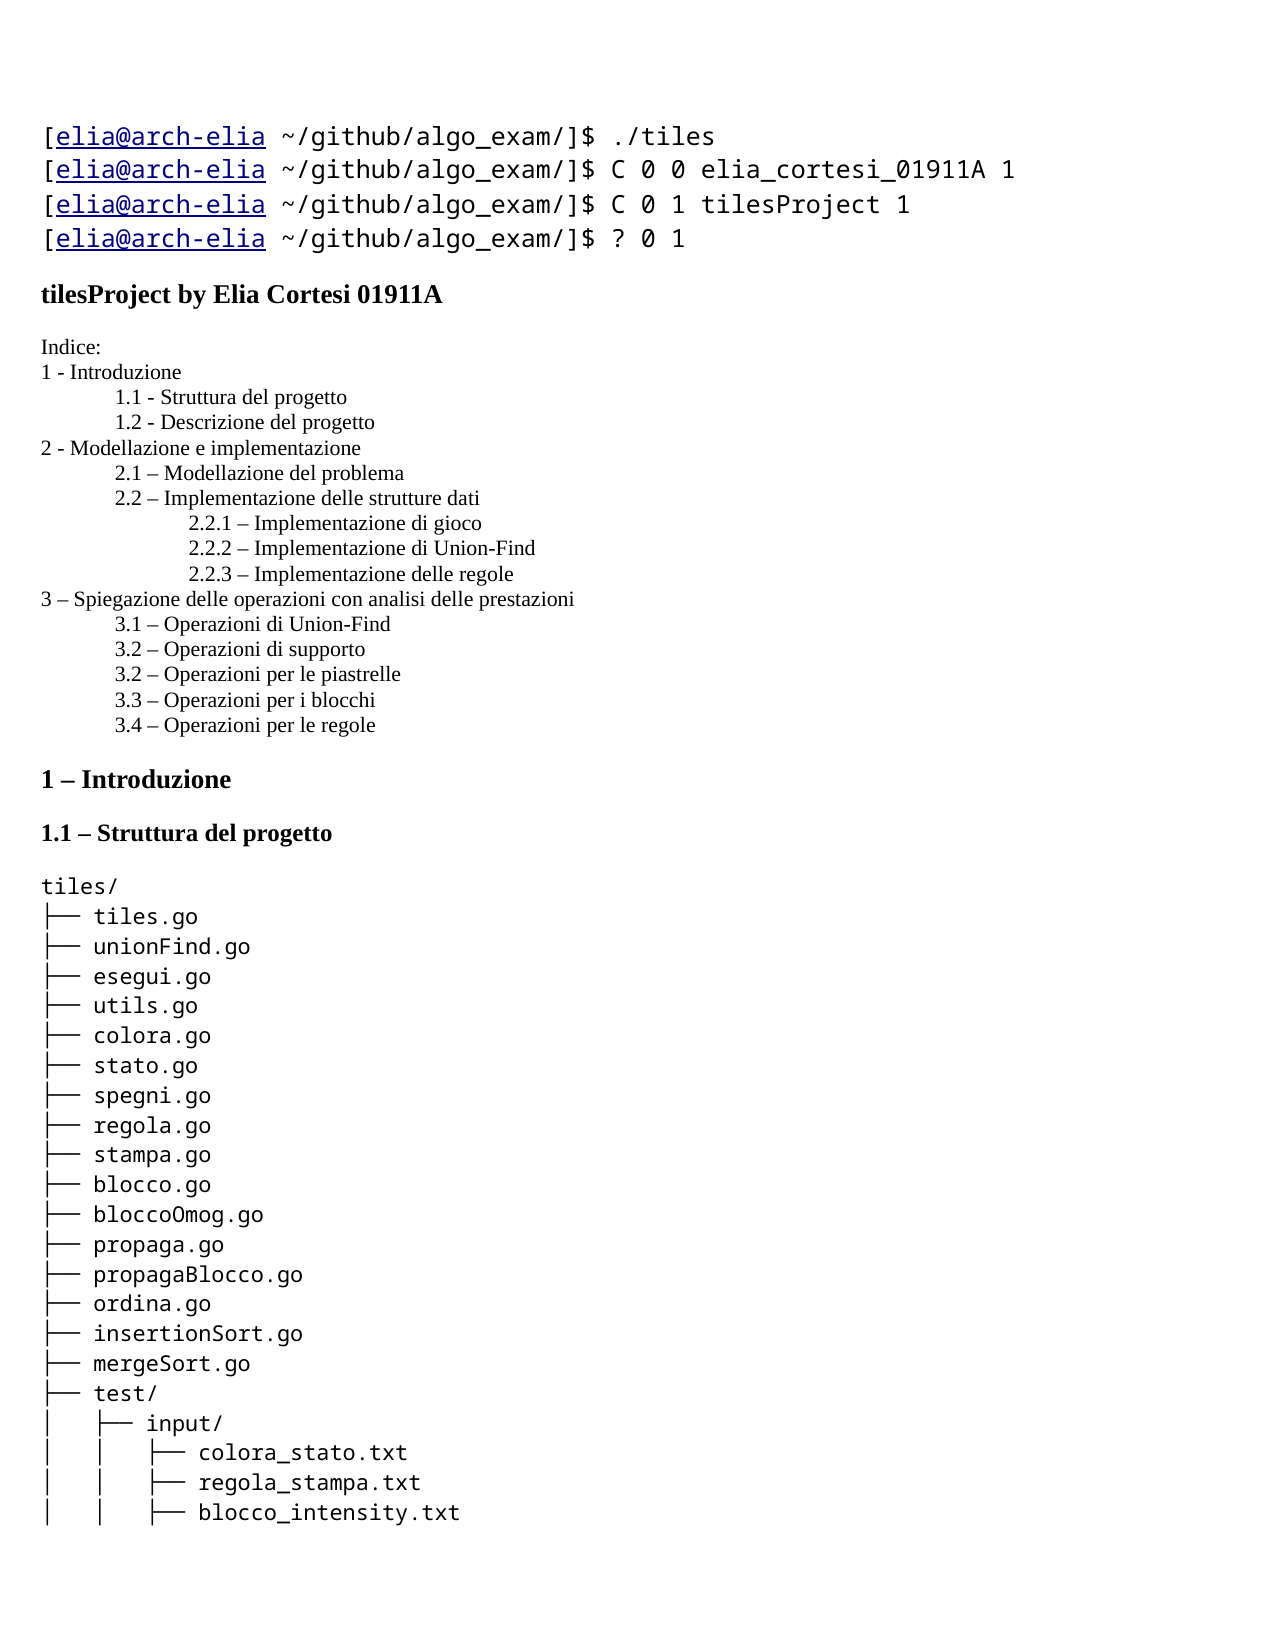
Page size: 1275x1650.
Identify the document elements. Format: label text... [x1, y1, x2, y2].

text 1.1 - Struttura del progetto [41, 384, 1241, 409]
text 2.1 – Modellazione del problema [41, 460, 1241, 485]
text │ │ ├── blocco_intensity.txt [41, 1497, 1241, 1527]
text [elia@arch-elia ~/github/algo_exam/]$ ./tiles [41, 118, 1241, 152]
text │ │ ├── regola_stampa.txt [41, 1467, 1241, 1497]
text │ ├── input/ [41, 1408, 1241, 1437]
text ├── test/ [41, 1378, 1241, 1408]
text ├── stampa.go [41, 1139, 1241, 1169]
text 3.1 – Operazioni di Union-Find [41, 611, 1241, 636]
text ├── tiles.go [41, 901, 1241, 931]
text tiles/ [41, 871, 1241, 901]
text ├── utils.go [41, 991, 1241, 1020]
text 3.3 – Operazioni per i blocchi [41, 687, 1241, 712]
text 2.2.1 – Implementazione di gioco [41, 510, 1241, 535]
text [elia@arch-elia ~/github/algo_exam/]$ C 0 0 elia_cortesi_01911A 1 [41, 152, 1241, 186]
text ├── colora.go [41, 1020, 1241, 1050]
text ├── mergeSort.go [41, 1348, 1241, 1378]
text 2.2.2 – Implementazione di Union-Find [41, 535, 1241, 561]
text 2.2.3 – Implementazione delle regole [41, 561, 1241, 586]
text [elia@arch-elia ~/github/algo_exam/]$ ? 0 1 [41, 220, 1241, 254]
text 1 - Introduzione [41, 359, 1241, 384]
text ├── blocco.go [41, 1169, 1241, 1199]
text 3.2 – Operazioni di supporto [41, 636, 1241, 661]
text 3 – Spiegazione delle operazioni con analisi delle prestazioni [41, 586, 1241, 611]
text ├── bloccoOmog.go [41, 1199, 1241, 1229]
text ├── ordina.go [41, 1288, 1241, 1318]
text tilesProject by Elia Cortesi 01911A [41, 278, 1241, 309]
text 1 – Introduzione [41, 763, 1241, 794]
text 3.2 – Operazioni per le piastrelle [41, 661, 1241, 687]
text Indice: [41, 334, 1241, 359]
text ├── regola.go [41, 1110, 1241, 1139]
text 1.1 – Struttura del progetto [41, 818, 1241, 847]
text ├── insertionSort.go [41, 1318, 1241, 1348]
text ├── spegni.go [41, 1080, 1241, 1110]
text 2 - Modellazione e implementazione [41, 434, 1241, 460]
text ├── propaga.go [41, 1229, 1241, 1259]
text ├── esegui.go [41, 961, 1241, 991]
text ├── stato.go [41, 1050, 1241, 1080]
text 1.2 - Descrizione del progetto [41, 409, 1241, 434]
text ├── propagaBlocco.go [41, 1259, 1241, 1288]
text 3.4 – Operazioni per le regole [41, 712, 1241, 737]
text 2.2 – Implementazione delle strutture dati [41, 485, 1241, 510]
text ├── unionFind.go [41, 931, 1241, 961]
text │ │ ├── colora_stato.txt [41, 1437, 1241, 1467]
text [elia@arch-elia ~/github/algo_exam/]$ C 0 1 tilesProject 1 [41, 186, 1241, 220]
